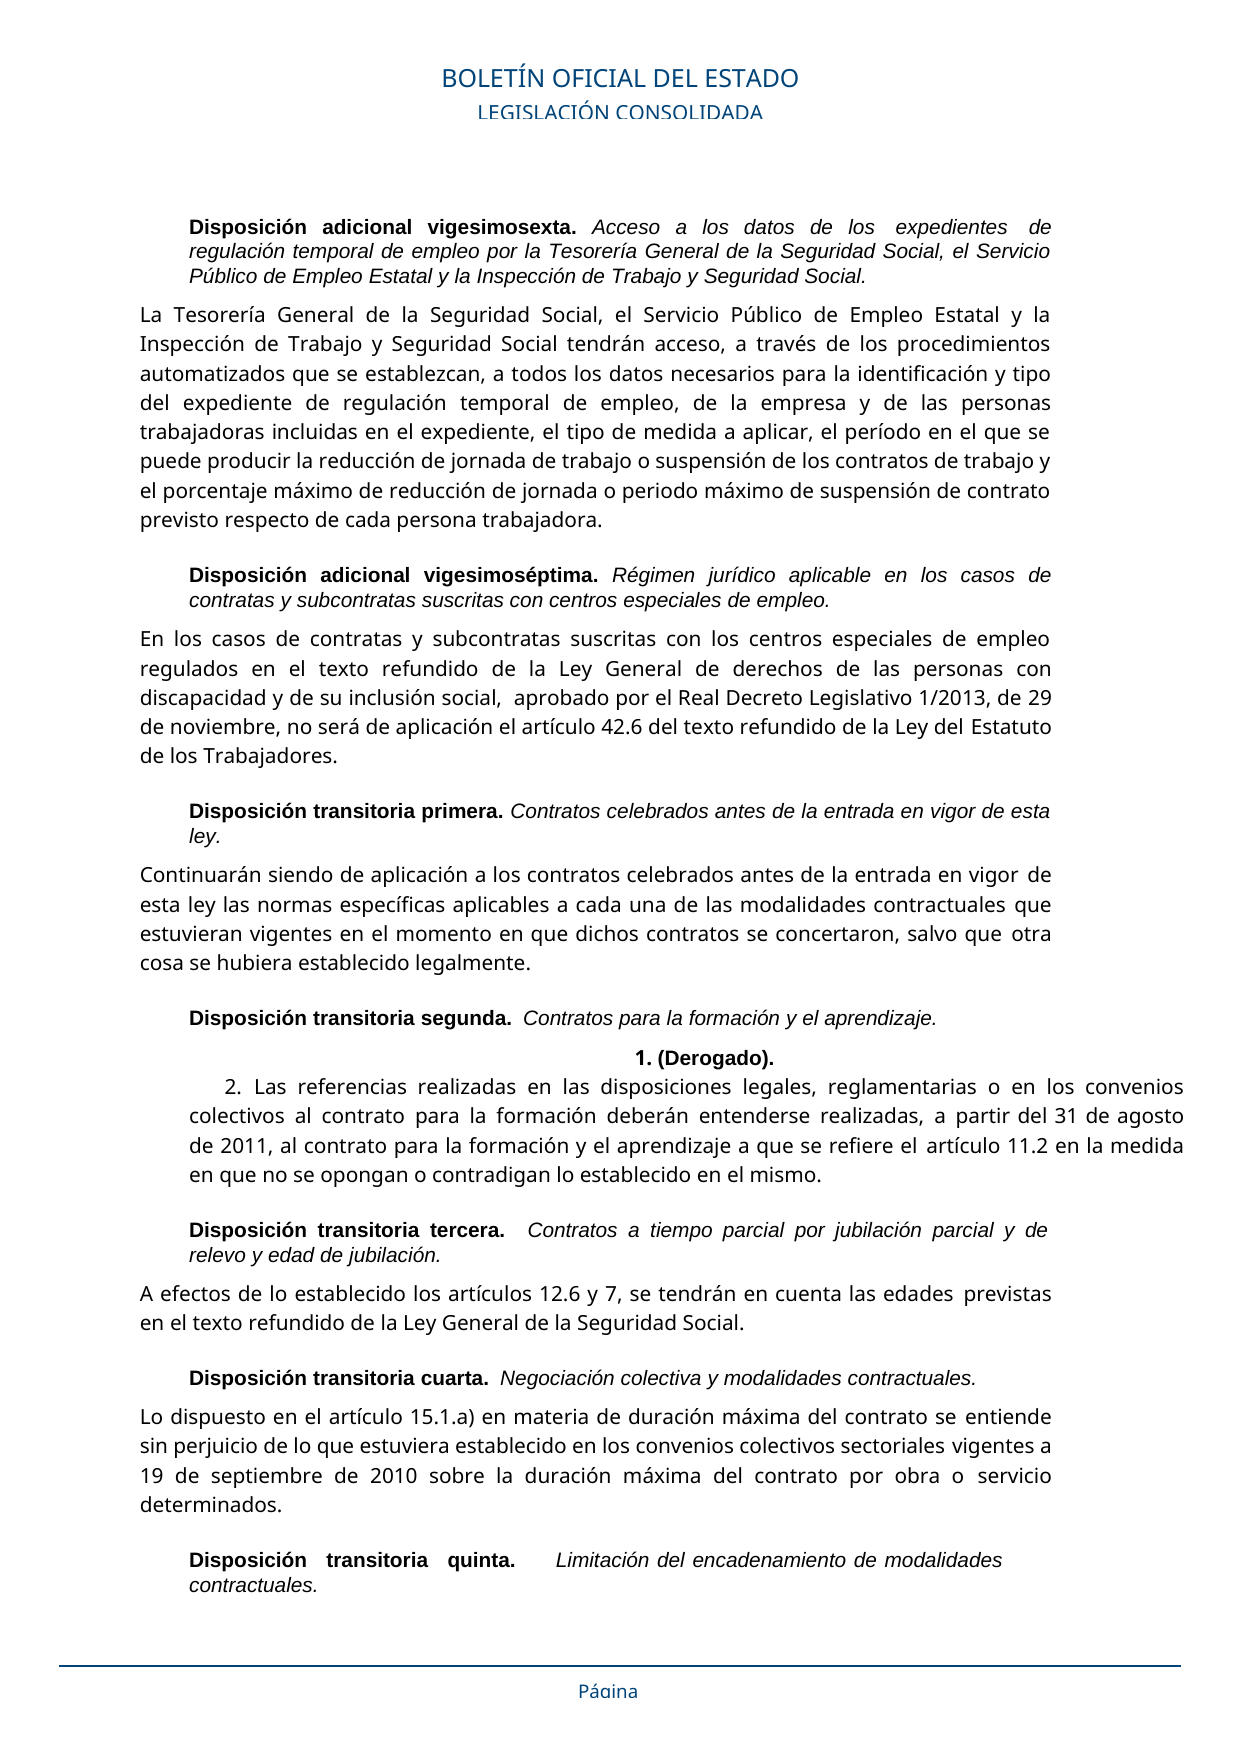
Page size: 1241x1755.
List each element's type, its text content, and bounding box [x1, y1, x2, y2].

text Disposición transitoria cuarta. Negociación colectiva y modalidades contractuales. [189, 1366, 1184, 1389]
text La Tesorería General de la Seguridad Social, el Servicio Público de Empleo Estatal y la Inspección de Trabajo y Seguridad Social tendrán acceso, a través de los procedimientos automatizados que se establezcan, a todos los datos necesarios para la identificación y tipo del expediente de regulación temporal de empleo, de la empresa y de las personas trabajadoras incluidas en el expediente, el tipo de medida a aplicar, el período en el que se puede producir la reducción de jornada de trabajo o suspensión de los contratos de trabajo y el porcentaje máximo de reducción de jornada o periodo máximo de suspensión de contrato previsto respecto de cada persona trabajadora. [139, 300, 1052, 534]
list (Derogado). [224, 1043, 1184, 1071]
text Disposición transitoria tercera. Contratos a tiempo parcial por jubilación parcial y de relevo y edad de jubilación. [189, 1218, 1052, 1266]
text En los casos de contratas y subcontratas suscritas con los centros especiales de empleo regulados en el texto refundido de la Ley General de derechos de las personas con discapacidad y de su inclusión social, aprobado por el Real Decreto Legislativo 1/2013, de 29 de noviembre, no será de aplicación el artículo 42.6 del texto refundido de la Ley del Estatuto de los Trabajadores. [139, 624, 1052, 770]
text Disposición adicional vigesimoséptima. Régimen jurídico aplicable en los casos de contratas y subcontratas suscritas con centros especiales de empleo. [189, 563, 1052, 612]
text Disposición transitoria segunda. Contratos para la formación y el aprendizaje. [189, 1006, 1184, 1030]
text A efectos de lo establecido los artículos 12.6 y 7, se tendrán en cuenta las edades previstas en el texto refundido de la Ley General de la Seguridad Social. [139, 1279, 1052, 1337]
text Disposición adicional vigesimosexta. Acceso a los datos de los expedientes de regulación temporal de empleo por la Tesorería General de la Seguridad Social, el Servicio Público de Empleo Estatal y la Inspección de Trabajo y Seguridad Social. [189, 214, 1052, 288]
text Lo dispuesto en el artículo 15.1.a) en materia de duración máxima del contrato se entiende sin perjuicio de lo que estuviera establecido en los convenios colectivos sectoriales vigentes a 19 de septiembre de 2010 sobre la duración máxima del contrato por obra o servicio determinados. [139, 1402, 1052, 1519]
text Disposición transitoria quinta. Limitación del encadenamiento de modalidades contractuales. [189, 1548, 1052, 1596]
list Las referencias realizadas en las disposiciones legales, reglamentarias o en los convenios colectivos al contrato para la formación deberán entenderse realizadas, a partir del 31 de agosto de 2011, al contrato para la formación y el aprendizaje a que se refiere el artículo 11.2 en la medida en que no se opongan o contradigan lo establecido en el mismo. [189, 1072, 1184, 1188]
text Disposición transitoria primera. Contratos celebrados antes de la entrada en vigor de esta ley. [189, 799, 1051, 848]
text Continuarán siendo de aplicación a los contratos celebrados antes de la entrada en vigor de esta ley las normas específicas aplicables a cada una de las modalidades contractuales que estuvieran vigentes en el momento en que dichos contratos se concertaron, salvo que otra cosa se hubiera establecido legalmente. [139, 861, 1052, 977]
